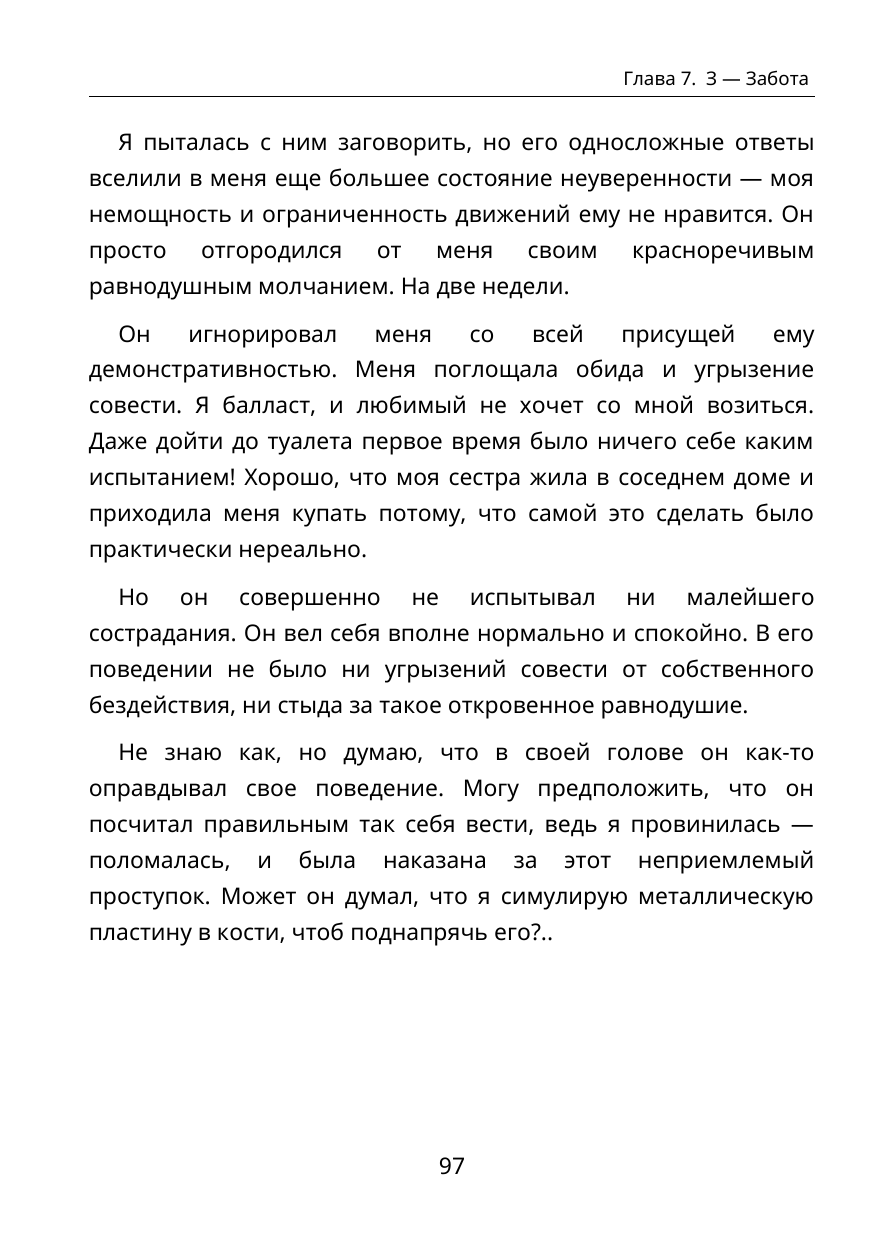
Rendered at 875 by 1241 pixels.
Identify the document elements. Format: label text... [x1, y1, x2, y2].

text Но он совершенно не испытывал ни малейшего сострадания. Он вел себя вполне нормально и спокойно. В его поведении не было ни угрызений совести от собственного бездействия, ни стыда за такое откровенное равнодушие. [88, 581, 815, 720]
text Я пыталась с ним заговорить, но его односложные ответы вселили в меня еще большее состояние неуверенности — моя немощность и ограниченность движений ему не нравится. Он просто отгородился от меня своим красноречивым равнодушным молчанием. На две недели. [88, 126, 815, 301]
text Он игнорировал меня со всей присущей ему демонстративностью. Меня поглощала обида и угрызение совести. Я балласт, и любимый не хочет со мной возиться. Даже дойти до туалета первое время было ничего себе каким испытанием! Хорошо, что моя сестра жила в соседнем доме и приходила меня купать потому, что самой это сделать было практически нереально. [88, 317, 815, 564]
text Не знаю как, но думаю, что в своей голове он как-то оправдывал свое поведение. Могу предположить, что он посчитал правильным так себя вести, ведь я провинилась — поломалась, и была наказана за этот неприемлемый проступок. Может он думал, что я симулирую металлическую пластину в кости, чтоб поднапрячь его?.. [88, 736, 815, 947]
